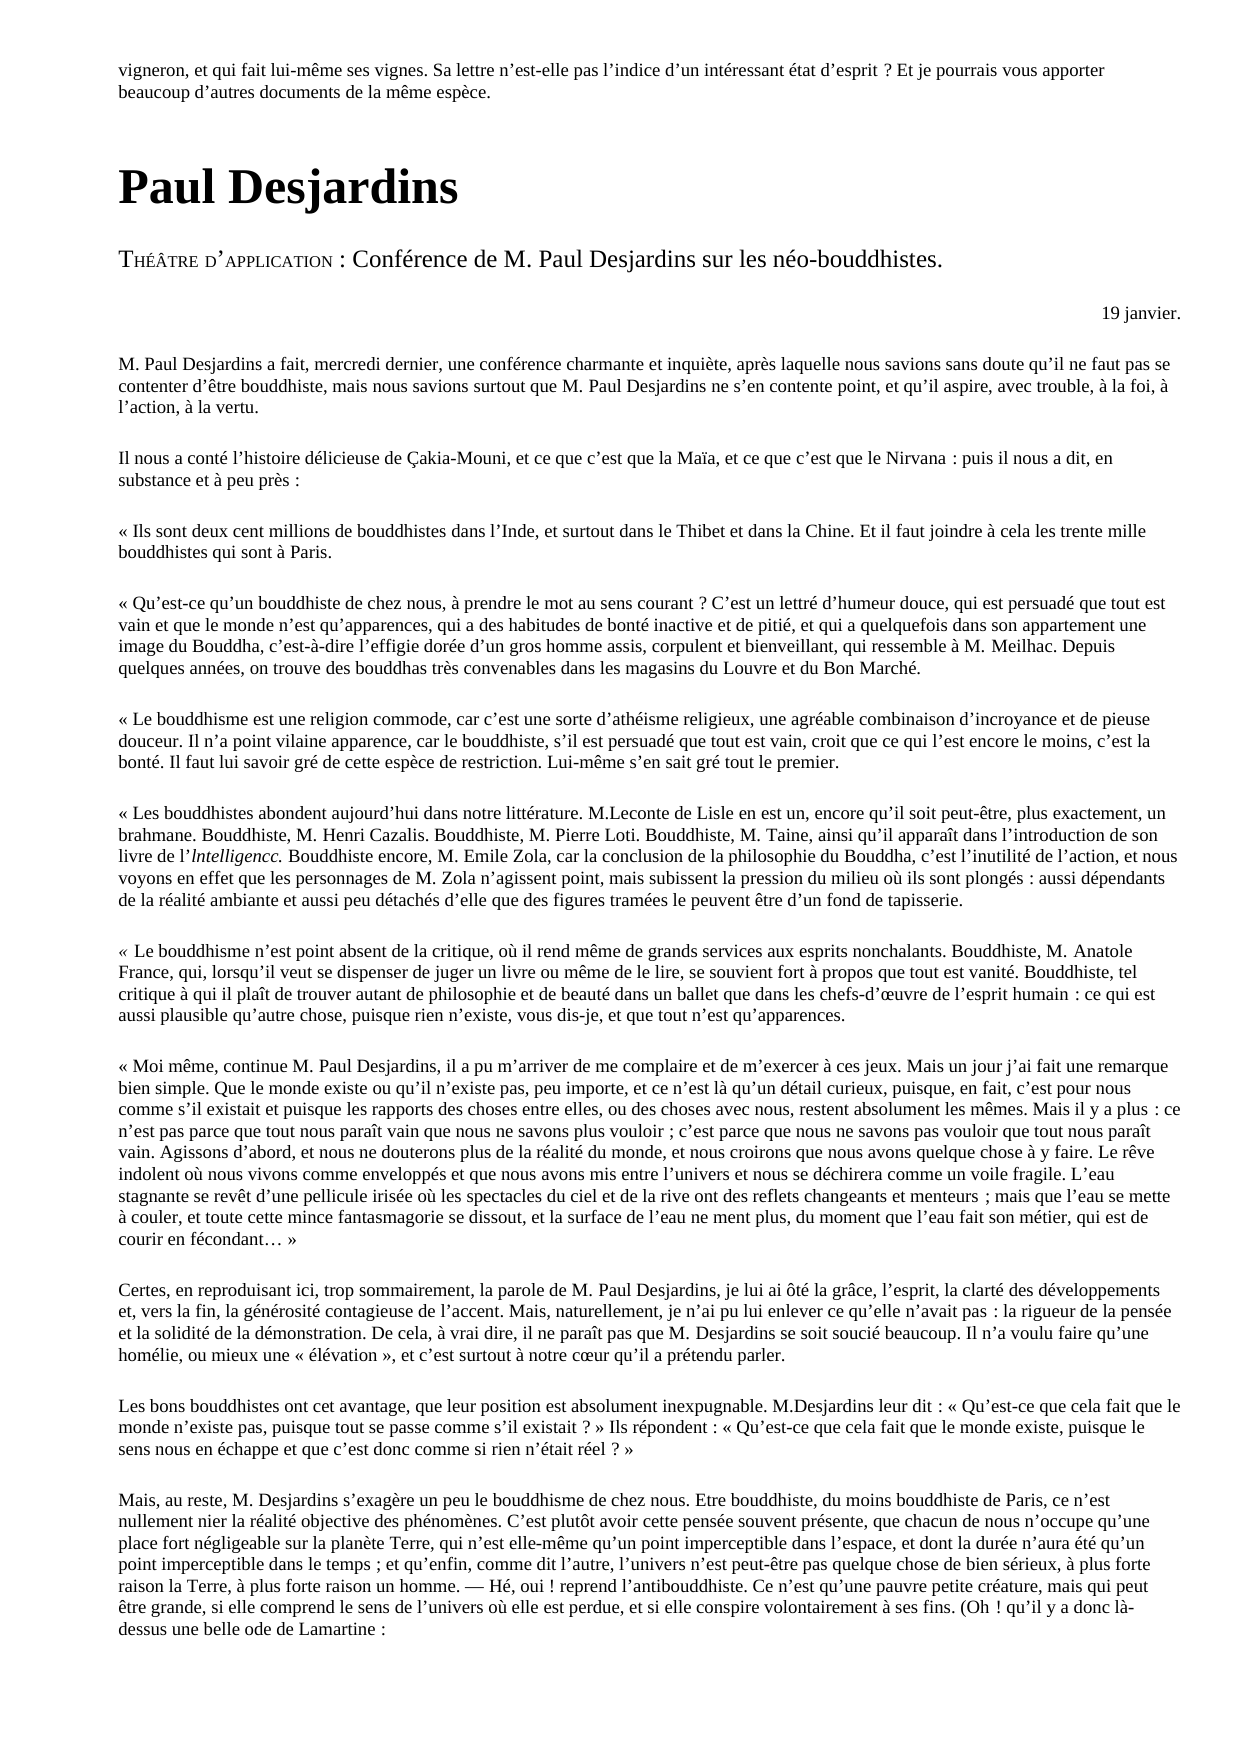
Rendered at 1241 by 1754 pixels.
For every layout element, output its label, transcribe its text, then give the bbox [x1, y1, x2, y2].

text Mais, au reste, M. Desjardins s’exagère un peu le bouddhisme de chez nous. Etre bouddhiste, du moins bouddhiste de Paris, ce n’est nullement nier la réalité objective des phénomènes. C’est plutôt avoir cette pensée souvent présente, que chacun de nous n’occupe qu’une place fort négligeable sur la planète Terre, qui n’est elle-même qu’un point imperceptible dans l’espace, et dont la durée n’aura été qu’un point imperceptible dans le temps ; et qu’enfin, comme dit l’autre, l’univers n’est peut-être pas quelque chose de bien sérieux, à plus forte raison la Terre, à plus forte raison un homme. — Hé, oui ! reprend l’antibouddhiste. Ce n’est qu’une pauvre petite créature, mais qui peut être grande, si elle comprend le sens de l’univers où elle est perdue, et si elle conspire volontairement à ses fins. (Oh ! qu’il y a donc là-dessus une belle ode de Lamartine : [118, 1489, 1181, 1639]
text Il nous a conté l’histoire délicieuse de Çakia-Mouni, et ce que c’est que la Maïa, et ce que c’est que le Nirvana : puis il nous a dit, en substance et à peu près : [118, 447, 1181, 490]
text Certes, en reproduisant ici, trop sommairement, la parole de M. Paul Desjardins, je lui ai ôté la grâce, l’esprit, la clarté des développements et, vers la fin, la générosité contagieuse de l’accent. Mais, naturellement, je n’ai pu lui enlever ce qu’elle n’avait pas : la rigueur de la pensée et la solidité de la démonstration. De cela, à vrai dire, il ne paraît pas que M. Desjardins se soit soucié beaucoup. Il n’a voulu faire qu’une homélie, ou mieux une « élévation », et c’est surtout à notre cœur qu’il a prétendu parler. [118, 1279, 1181, 1365]
text « Le bouddhisme est une religion commode, car c’est une sorte d’athéisme religieux, une agréable combinaison d’incroyance et de pieuse douceur. Il n’a point vilaine apparence, car le bouddhiste, s’il est persuadé que tout est vain, croit que ce qui l’est encore le moins, c’est la bonté. Il faut lui savoir gré de cette espèce de restriction. Lui-même s’en sait gré tout le premier. [118, 708, 1181, 773]
text Théâtre d’application : Conférence de M. Paul Desjardins sur les néo-bouddhistes. [118, 244, 1181, 272]
text M. Paul Desjardins a fait, mercredi dernier, une conférence charmante et inquiète, après laquelle nous savions sans doute qu’il ne faut pas se contenter d’être bouddhiste, mais nous savions surtout que M. Paul Desjardins ne s’en contente point, et qu’il aspire, avec trouble, à la foi, à l’action, à la vertu. [118, 353, 1181, 418]
text 19 janvier. [118, 302, 1181, 323]
subtitle PAUL DESJARDINS [118, 157, 1181, 214]
text vigneron, et qui fait lui-même ses vignes. Sa lettre n’est-elle pas l’indice d’un intéressant état d’esprit ? Et je pourrais vous apporter beaucoup d’autres documents de la même espèce. [118, 59, 1181, 102]
text « Qu’est-ce qu’un bouddhiste de chez nous, à prendre le mot au sens courant ? C’est un lettré d’humeur douce, qui est persuadé que tout est vain et que le monde n’est qu’apparences, qui a des habitudes de bonté inactive et de pitié, et qui a quelquefois dans son appartement une image du Bouddha, c’est-à-dire l’effigie dorée d’un gros homme assis, corpulent et bienveillant, qui ressemble à M. Meilhac. Depuis quelques années, on trouve des bouddhas très convenables dans les magasins du Louvre et du Bon Marché. [118, 592, 1181, 678]
text « Les bouddhistes abondent aujourd’hui dans notre littérature. M.Leconte de Lisle en est un, encore qu’il soit peut-être, plus exactement, un brahmane. Bouddhiste, M. Henri Cazalis. Bouddhiste, M. Pierre Loti. Bouddhiste, M. Taine, ainsi qu’il apparaît dans l’introduction de son livre de l’lntelligencc. Bouddhiste encore, M. Emile Zola, car la conclusion de la philosophie du Bouddha, c’est l’inutilité de l’action, et nous voyons en effet que les personnages de M. Zola n’agissent point, mais subissent la pression du milieu où ils sont plongés : aussi dépendants de la réalité ambiante et aussi peu détachés d’elle que des figures tramées le peuvent être d’un fond de tapisserie. [118, 802, 1181, 910]
text « Ils sont deux cent millions de bouddhistes dans l’Inde, et surtout dans le Thibet et dans la Chine. Et il faut joindre à cela les trente mille bouddhistes qui sont à Paris. [118, 520, 1181, 563]
text « Le bouddhisme n’est point absent de la critique, où il rend même de grands services aux esprits nonchalants. Bouddhiste, M. Anatole France, qui, lorsqu’il veut se dispenser de juger un livre ou même de le lire, se souvient fort à propos que tout est vanité. Bouddhiste, tel critique à qui il plaît de trouver autant de philosophie et de beauté dans un ballet que dans les chefs-d’œuvre de l’esprit humain : ce qui est aussi plausible qu’autre chose, puisque rien n’existe, vous dis-je, et que tout n’est qu’apparences. [118, 939, 1181, 1026]
text « Moi même, continue M. Paul Desjardins, il a pu m’arriver de me complaire et de m’exercer à ces jeux. Mais un jour j’ai fait une remarque bien simple. Que le monde existe ou qu’il n’existe pas, peu importe, et ce n’est là qu’un détail curieux, puisque, en fait, c’est pour nous comme s’il existait et puisque les rapports des choses entre elles, ou des choses avec nous, restent absolument les mêmes. Mais il y a plus : ce n’est pas parce que tout nous paraît vain que nous ne savons plus vouloir ; c’est parce que nous ne savons pas vouloir que tout nous paraît vain. Agissons d’abord, et nous ne douterons plus de la réalité du monde, et nous croirons que nous avons quelque chose à y faire. Le rêve indolent où nous vivons comme enveloppés et que nous avons mis entre l’univers et nous se déchirera comme un voile fragile. L’eau stagnante se revêt d’une pellicule irisée où les spectacles du ciel et de la rive ont des reflets changeants et menteurs ; mais que l’eau se mette à couler, et toute cette mince fantasmagorie se dissout, et la surface de l’eau ne ment plus, du moment que l’eau fait son métier, qui est de courir en fécondant… » [118, 1055, 1181, 1249]
text Les bons bouddhistes ont cet avantage, que leur position est absolument inexpugnable. M.Desjardins leur dit : « Qu’est-ce que cela fait que le monde n’existe pas, puisque tout se passe comme s’il existait ? » Ils répondent : « Qu’est-ce que cela fait que le monde existe, puisque le sens nous en échappe et que c’est donc comme si rien n’était réel ? » [118, 1394, 1181, 1459]
